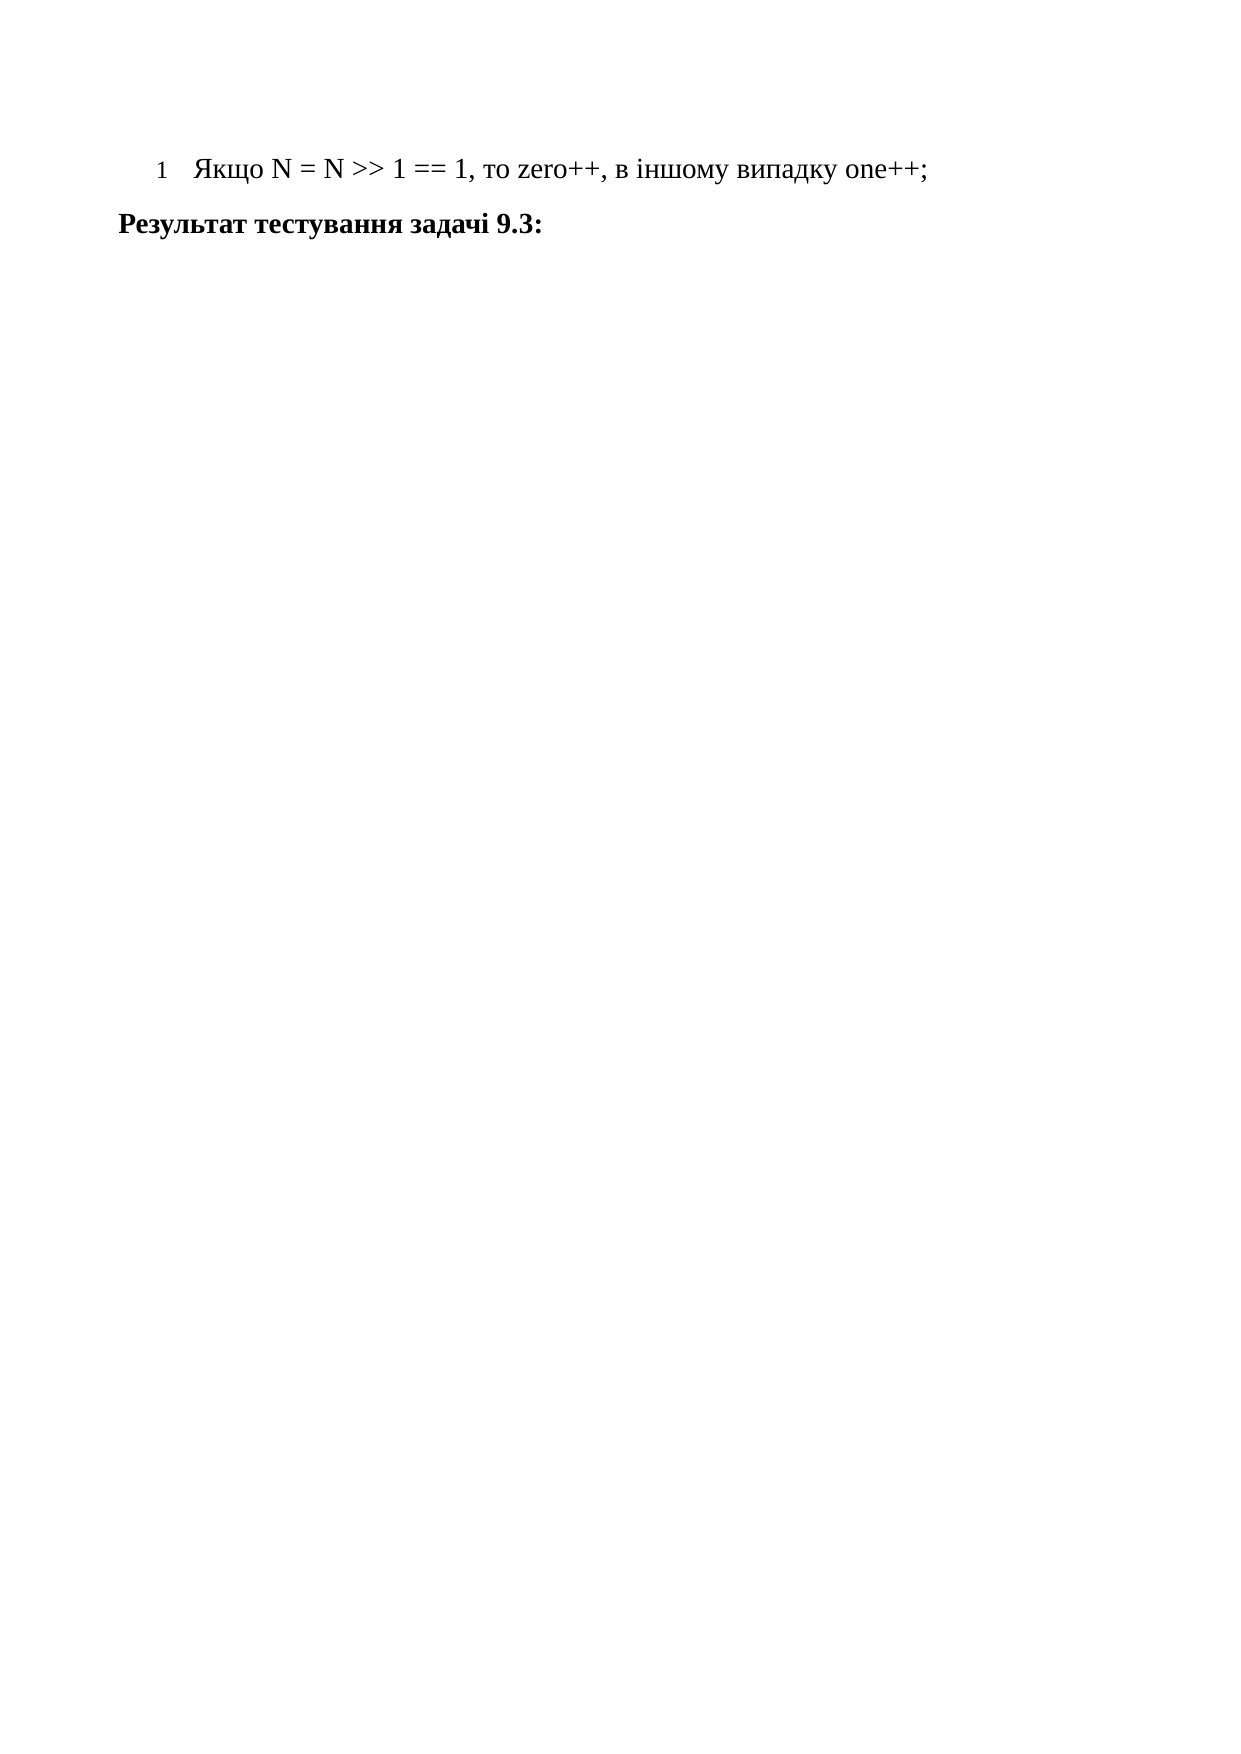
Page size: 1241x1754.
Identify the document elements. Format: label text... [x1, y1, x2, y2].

list Якщо N = N >> 1 == 1, то zero++, в іншому випадку one++; [156, 152, 1122, 185]
text Результат тестування задачі 9.3: [118, 206, 1122, 239]
